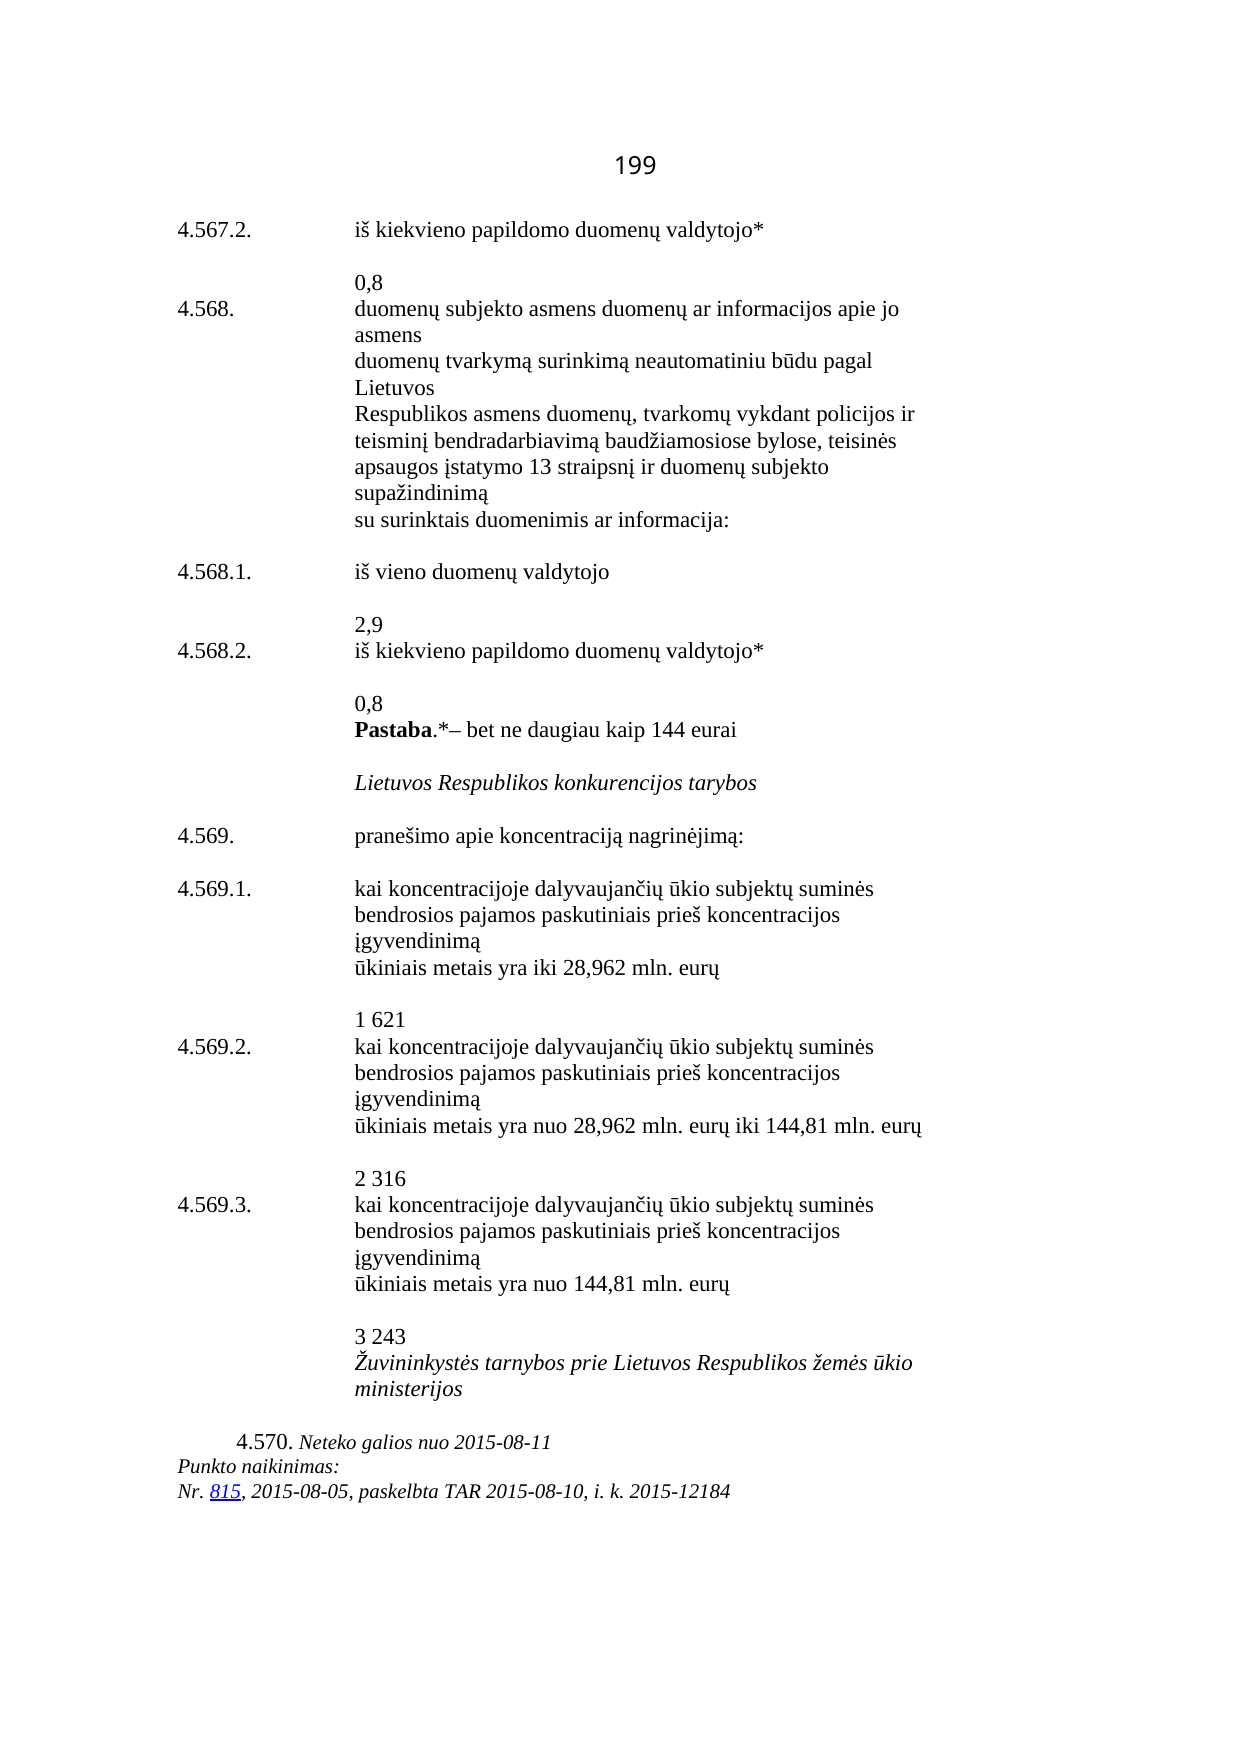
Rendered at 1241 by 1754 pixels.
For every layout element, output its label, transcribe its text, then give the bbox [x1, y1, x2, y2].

text 4.568. duomenų subjekto asmens duomenų ar informacijos apie jo asmens [177, 295, 945, 348]
text 4.569.3. kai koncentracijoje dalyvaujančių ūkio subjektų suminės [177, 1191, 945, 1217]
text 4.569.1. kai koncentracijoje dalyvaujančių ūkio subjektų suminės [177, 875, 945, 901]
text ūkiniais metais yra nuo 28,962 mln. eurų iki 144,81 mln. eurų 2 316 [354, 1112, 945, 1191]
text Žuvininkystės tarnybos prie Lietuvos Respublikos žemės ūkio ministerijos [354, 1349, 945, 1428]
text Nr. 815, 2015-08-05, paskelbta TAR 2015-08-10, i. k. 2015-12184 [177, 1478, 1093, 1503]
text su surinktais duomenimis ar informacija: [354, 506, 945, 558]
text duomenų tvarkymą surinkimą neautomatiniu būdu pagal Lietuvos [354, 348, 945, 400]
text Pastaba.*– bet ne daugiau kaip 144 eurai [354, 717, 945, 769]
text 4.567.2. iš kiekvieno papildomo duomenų valdytojo* 0,8 [177, 216, 945, 295]
text Punkto naikinimas: [177, 1454, 1093, 1478]
text Respublikos asmens duomenų, tvarkomų vykdant policijos ir [354, 400, 945, 427]
text teisminį bendradarbiavimą baudžiamosiose bylose, teisinės [354, 427, 945, 453]
text 4.569. pranešimo apie koncentraciją nagrinėjimą: [177, 822, 945, 875]
text ūkiniais metais yra nuo 144,81 mln. eurų 3 243 [354, 1270, 945, 1349]
text bendrosios pajamos paskutiniais prieš koncentracijos įgyvendinimą [354, 901, 945, 954]
text 4.568.1. iš vieno duomenų valdytojo 2,9 [177, 558, 945, 637]
text bendrosios pajamos paskutiniais prieš koncentracijos įgyvendinimą [354, 1059, 945, 1112]
text 4.568.2. iš kiekvieno papildomo duomenų valdytojo* 0,8 [177, 637, 945, 717]
text ūkiniais metais yra iki 28,962 mln. eurų 1 621 [354, 954, 945, 1033]
text 4.569.2. kai koncentracijoje dalyvaujančių ūkio subjektų suminės [177, 1033, 945, 1059]
text 4.570. Neteko galios nuo 2015-08-11 [177, 1428, 1093, 1454]
text apsaugos įstatymo 13 straipsnį ir duomenų subjekto supažindinimą [354, 453, 945, 506]
text Lietuvos Respublikos konkurencijos tarybos [354, 769, 945, 822]
text bendrosios pajamos paskutiniais prieš koncentracijos įgyvendinimą [354, 1217, 945, 1270]
